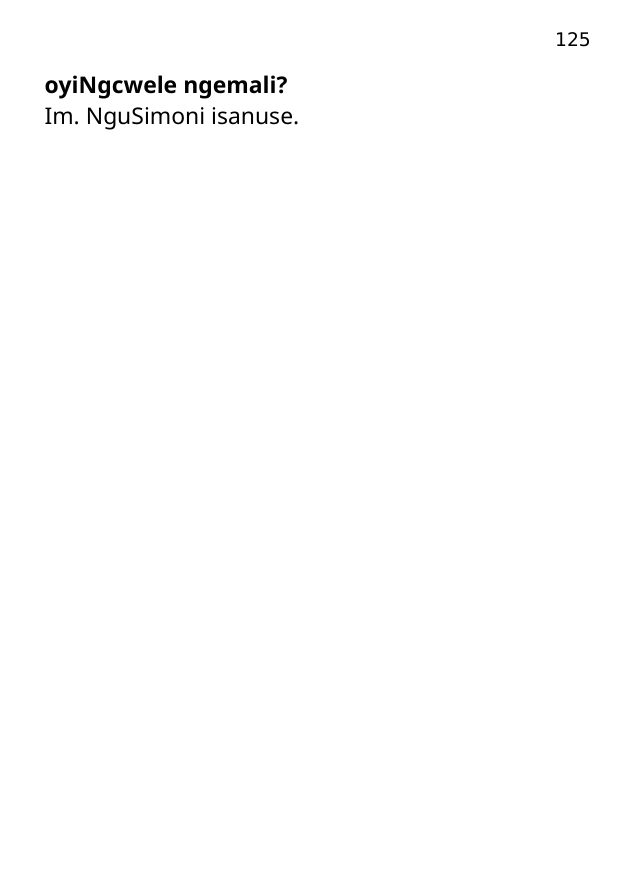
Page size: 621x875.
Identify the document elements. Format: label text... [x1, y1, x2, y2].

text Im. NguSimoni isanuse. [44, 100, 591, 132]
text oyiNgcwele ngemali? [44, 69, 591, 100]
